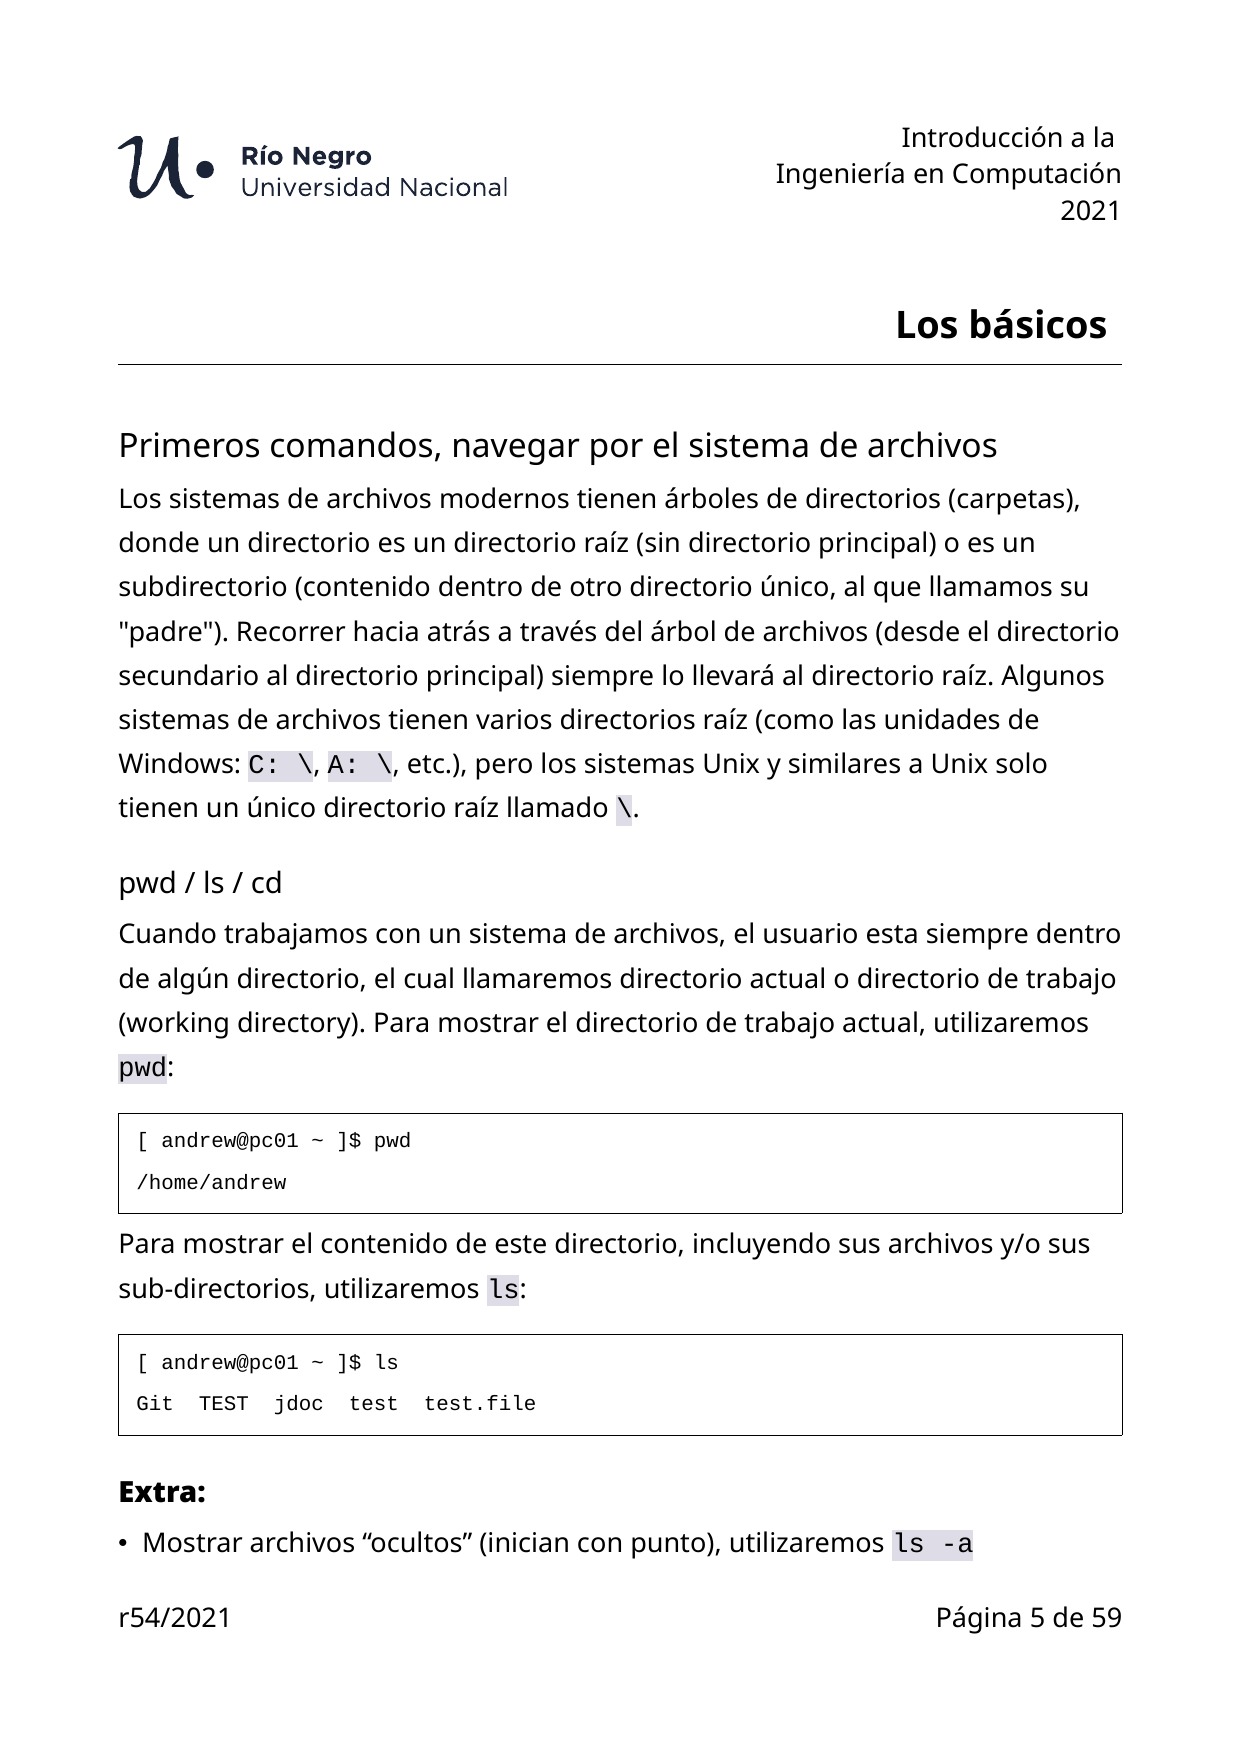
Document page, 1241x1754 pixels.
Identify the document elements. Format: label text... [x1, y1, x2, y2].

subtitle Extra: [118, 1471, 1122, 1511]
text Cuando trabajamos con un sistema de archivos, el usuario esta siempre dentro de algún directorio, el cual llamaremos directorio actual o directorio de trabajo (working directory). Para mostrar el directorio de trabajo actual, utilizaremos pwd: [118, 915, 1122, 1084]
text [ andrew@pc01 ~ ]$ ls [119, 1335, 1122, 1375]
subtitle Primeros comandos, navegar por el sistema de archivos [118, 421, 1122, 467]
text Los sistemas de archivos modernos tienen árboles de directorios (carpetas), donde un directorio es un directorio raíz (sin directorio principal) o es un subdirectorio (contenido dentro de otro directorio único, al que llamamos su "padre"). Recorrer hacia atrás a través del árbol de archivos (desde el directorio secundario al directorio principal) siempre lo llevará al directorio raíz. Algunos sistemas de archivos tienen varios directorios raíz (como las unidades de Windows: C: \, A: \, etc.), pero los sistemas Unix y similares a Unix solo tienen un único directorio raíz llamado \. [118, 479, 1122, 826]
text /home/andrew [119, 1154, 1122, 1213]
text Para mostrar el contenido de este directorio, incluyendo sus archivos y/o sus sub-directorios, utilizaremos ls: [118, 1225, 1122, 1306]
list Mostrar archivos “ocultos” (inician con punto), utilizaremos ls -a [118, 1524, 1122, 1561]
subtitle pwd / ls / cd [118, 862, 1122, 902]
text [ andrew@pc01 ~ ]$ pwd [119, 1114, 1122, 1154]
text Git TEST jdoc test test.file [119, 1375, 1122, 1435]
